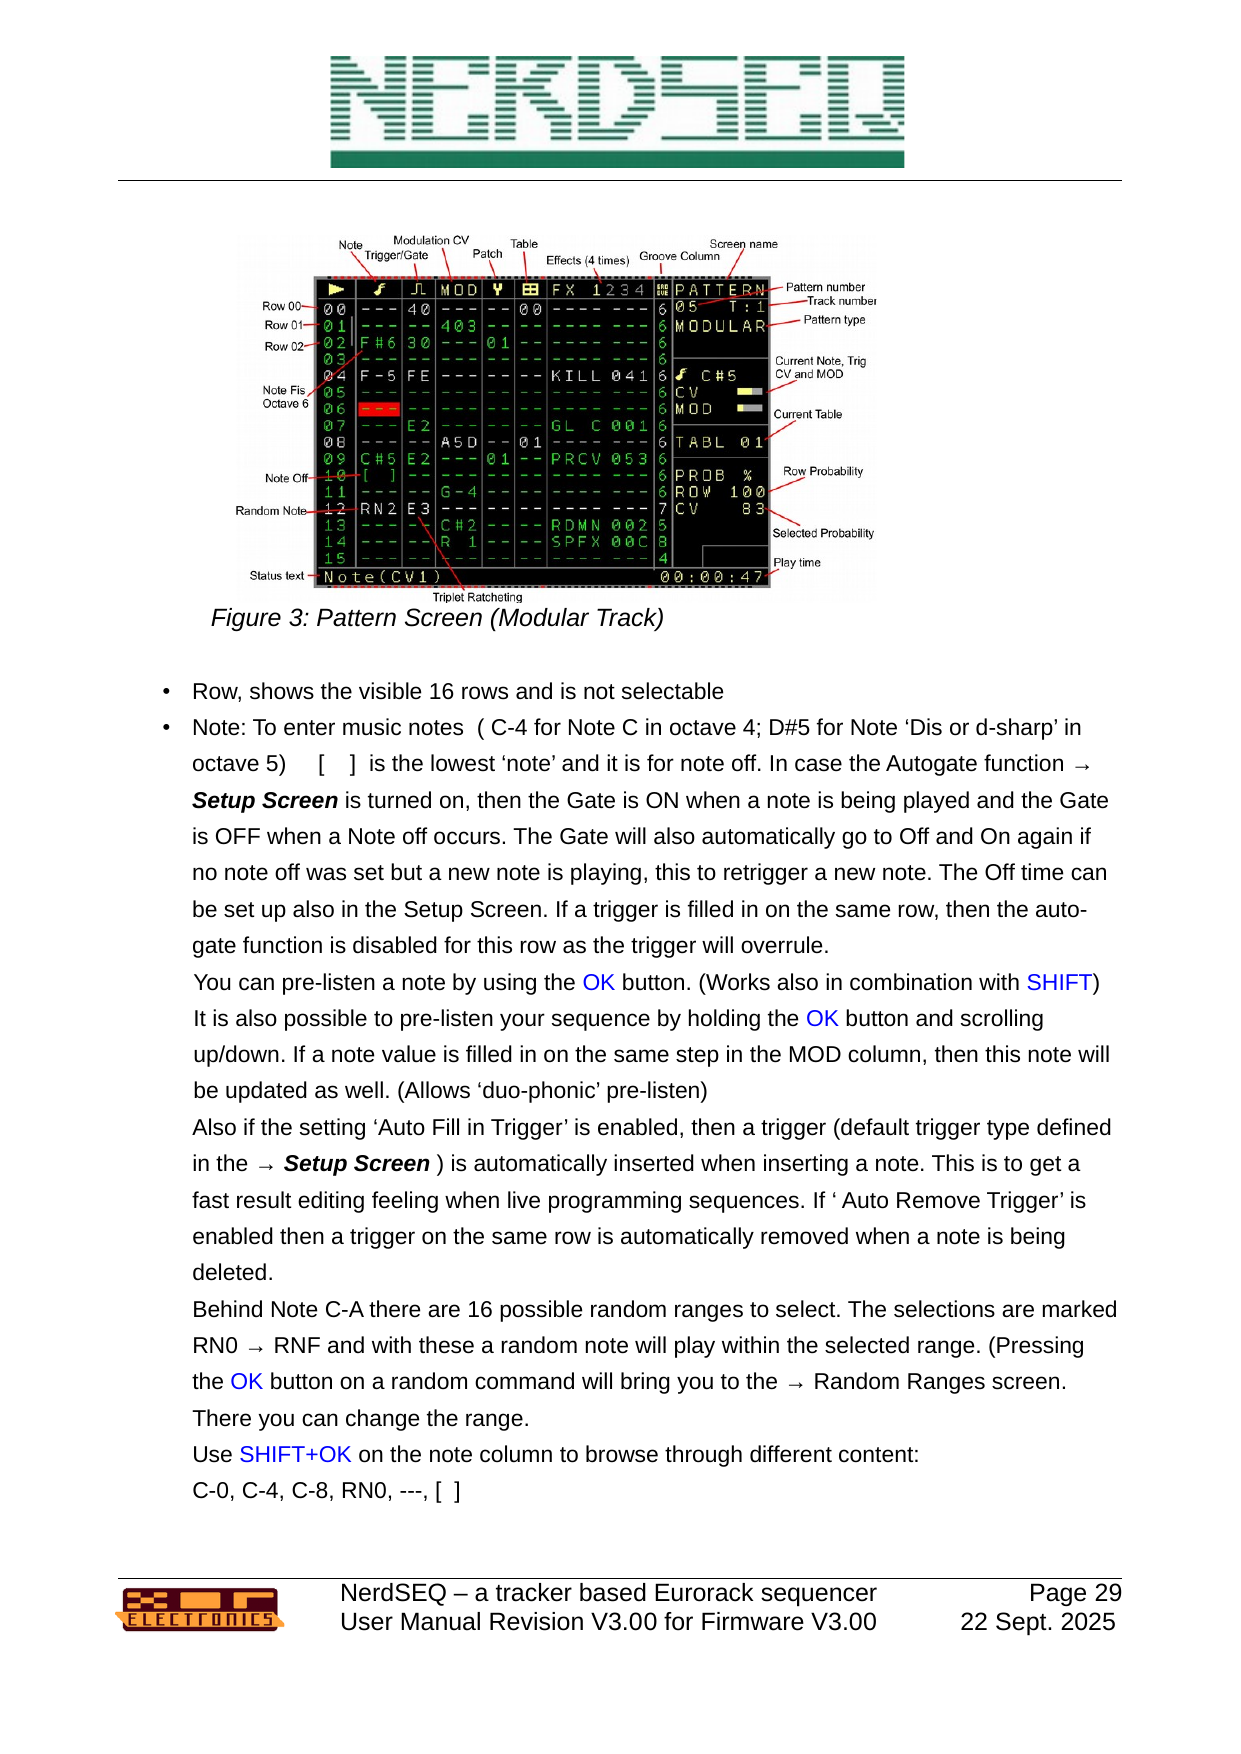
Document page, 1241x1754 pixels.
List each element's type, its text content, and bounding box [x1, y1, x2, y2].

list Note: To enter music notes ( C-4 for Note C in octave 4; D#5 for Note ‘Dis or d-sharp’ in octave 5) [ ] is the lowest ‘note’ and it is for note off. In case the Autogate function → Setup Screen is turned on, then the Gate is ON when a note is being played and the Gate is OFF when a Note off occurs. The Gate will also automatically go to Off and On again if no note off was set but a new note is playing, this to retrigger a new note. The Off time can be set up also in the Setup Screen. If a trigger is filled in on the same row, then the auto-gate function is disabled for this row as the trigger will overrule. [162, 714, 1122, 958]
text It is also possible to pre-listen your sequence by holding the OK button and scrolling up/down. If a note value is filled in on the same step in the MOD column, then this note will be updated as well. (Allows ‘duo-phonic’ pre-listen) [118, 1005, 1122, 1104]
text You can pre-listen a note by using the OK button. (Works also in combination with SHIFT) [118, 968, 1122, 995]
picture [115, 1584, 285, 1634]
text Figure 3: Pattern Screen (Modular Track) [211, 603, 928, 631]
text Behind Note C-A there are 16 possible random ranges to select. The selections are marked RN0 → RNF and with these a random note will play within the selected range. (Pressing the OK button on a random command will bring you to the → Random Ranges screen. There you can change the range. Use SHIFT+OK on the note column to browse through different content: [192, 1296, 1122, 1467]
picture [236, 235, 877, 603]
text C-0, C-4, C-8, RN0, ---, [ ] [192, 1477, 1122, 1504]
list Row, shows the visible 16 rows and is not selectable [162, 678, 1122, 704]
picture [330, 56, 905, 168]
text Also if the setting ‘Auto Fill in Trigger’ is enabled, then a trigger (default trigger type defined in the → Setup Screen ) is automatically inserted when inserting a note. This is to get a fast result editing feeling when live programming sequences. If ‘ Auto Remove Trigger’ is enabled then a trigger on the same row is automatically removed when a note is being deleted. [192, 1114, 1122, 1286]
